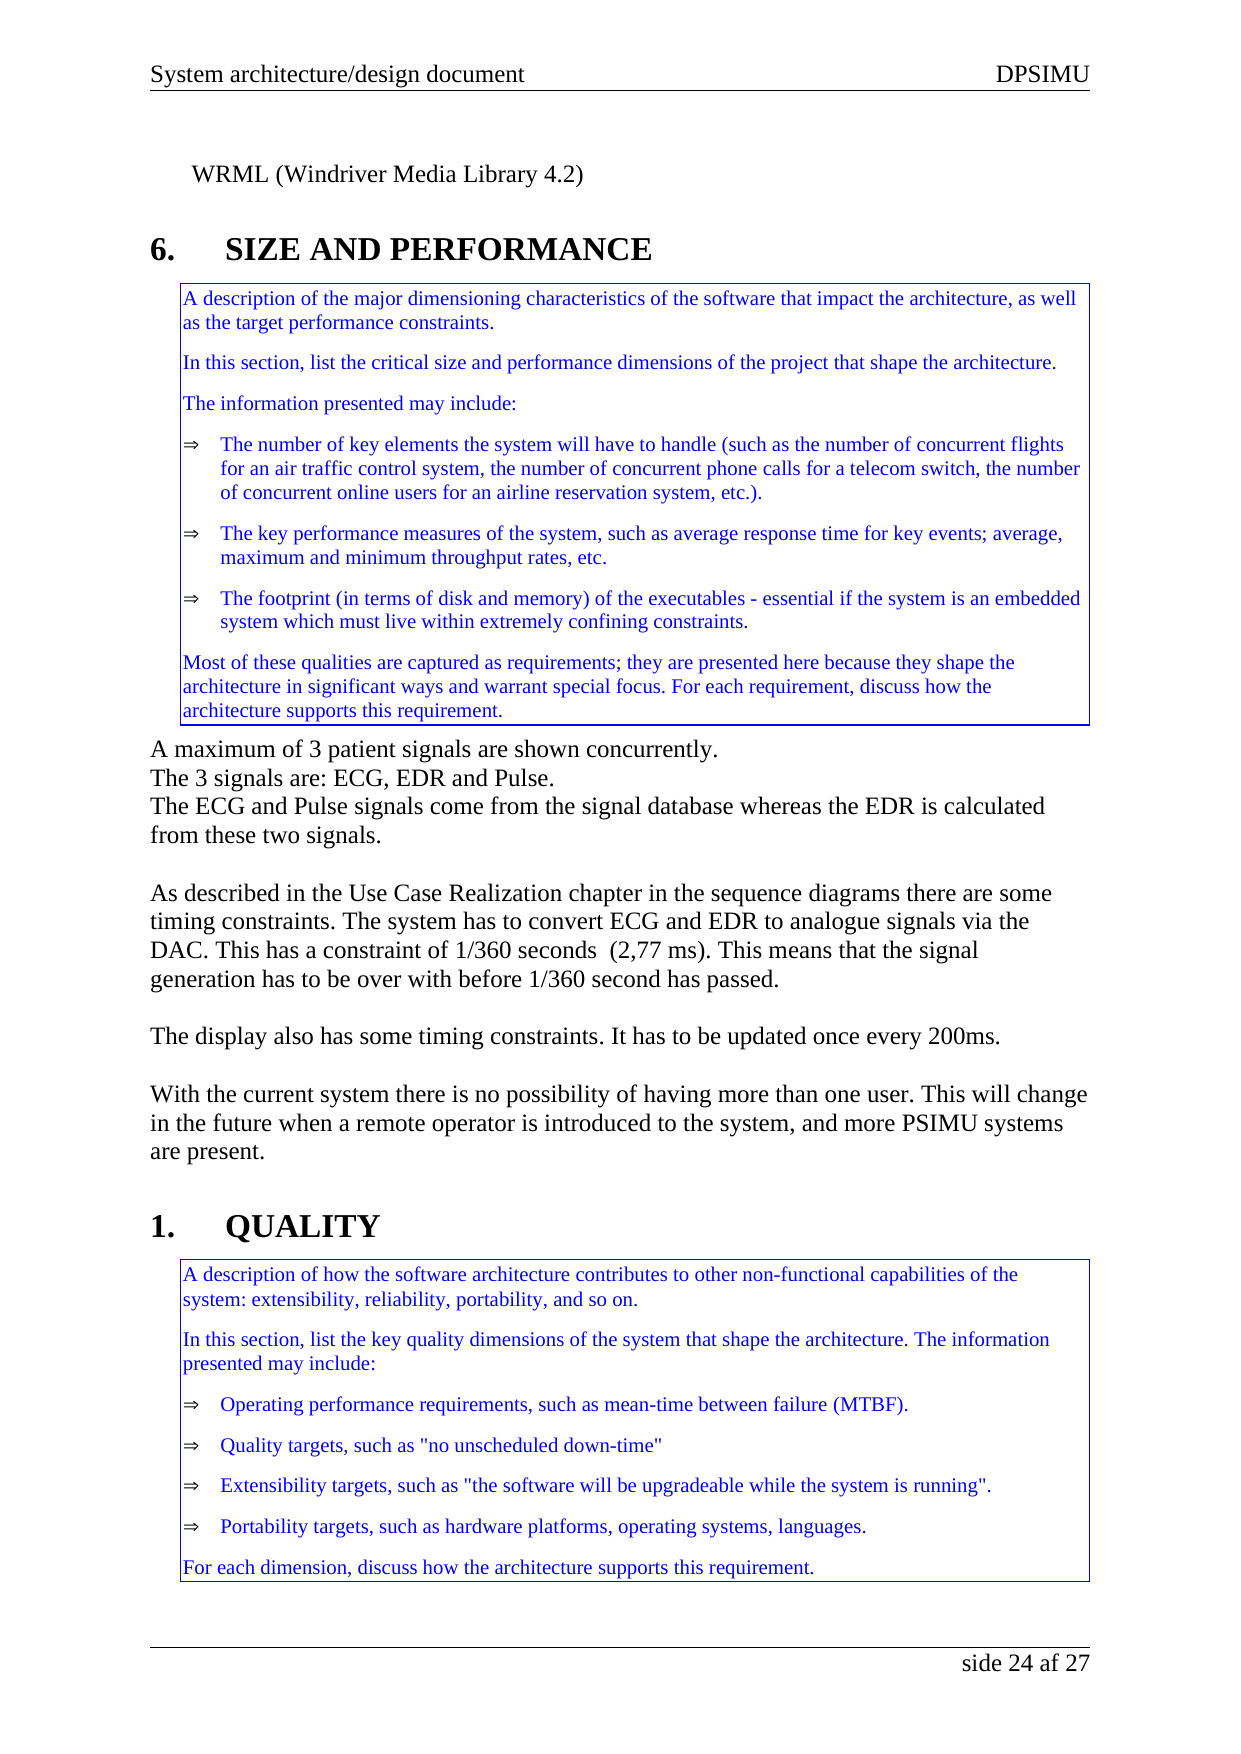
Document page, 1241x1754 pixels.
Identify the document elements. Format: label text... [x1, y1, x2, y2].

text In this section, list the key quality dimensions of the system that shape the architecture. The information presented may include: [181, 1324, 1089, 1375]
list Operating performance requirements, such as mean-time between failure (MTBF). [181, 1389, 1089, 1416]
text For each dimension, discuss how the architecture supports this requirement. [181, 1552, 1089, 1581]
list Extensibility targets, such as "the software will be upgradeable while the system is running". [181, 1470, 1089, 1497]
text The 3 signals are: ECG, EDR and Pulse. [150, 763, 1090, 791]
text The ECG and Pulse signals come from the signal database whereas the EDR is calculated from these two signals. [150, 791, 1090, 849]
text Most of these qualities are captured as requirements; they are presented here because they shape the architecture in significant ways and warrant special focus. For each requirement, discuss how the architecture supports this requirement. [181, 647, 1089, 724]
text A description of how the software architecture contributes to other non-functional capabilities of the system: extensibility, reliability, portability, and so on. [181, 1260, 1089, 1311]
text The information presented may include: [181, 388, 1089, 415]
subtitle SIZE and performance [150, 229, 1090, 268]
list The footprint (in terms of disk and memory) of the executables - essential if the system is an embedded system which must live within extremely confining constraints. [181, 582, 1089, 633]
text WRML (Windriver Media Library 4.2) [191, 159, 1090, 188]
text In this section, list the critical size and performance dimensions of the project that shape the architecture. [181, 347, 1089, 374]
list Quality targets, such as "no unscheduled down-time" [181, 1429, 1089, 1457]
text The display also has some timing constraints. It has to be updated once every 200ms. [150, 1021, 1090, 1050]
text As described in the Use Case Realization chapter in the sequence diagrams there are some timing constraints. The system has to convert ECG and EDR to analogue signals via the DAC. This has a constraint of 1/360 seconds (2,77 ms). This means that the signal generation has to be over with before 1/360 second has passed. [150, 878, 1090, 993]
text With the current system there is no possibility of having more than one user. This will change in the future when a remote operator is introduced to the system, and more PSIMU systems are present. [150, 1079, 1090, 1165]
list The number of key elements the system will have to handle (such as the number of concurrent flights for an air traffic control system, the number of concurrent phone calls for a telecom switch, the number of concurrent online users for an airline reservation system, etc.). [181, 429, 1089, 504]
list Portability targets, such as hardware platforms, operating systems, languages. [181, 1511, 1089, 1538]
text A description of the major dimensioning characteristics of the software that impact the architecture, as well as the target performance constraints. [181, 284, 1089, 334]
subtitle Quality [150, 1206, 1090, 1245]
text A maximum of 3 patient signals are shown concurrently. [150, 734, 1090, 763]
list The key performance measures of the system, such as average response time for key events; average, maximum and minimum throughput rates, etc. [181, 517, 1089, 569]
